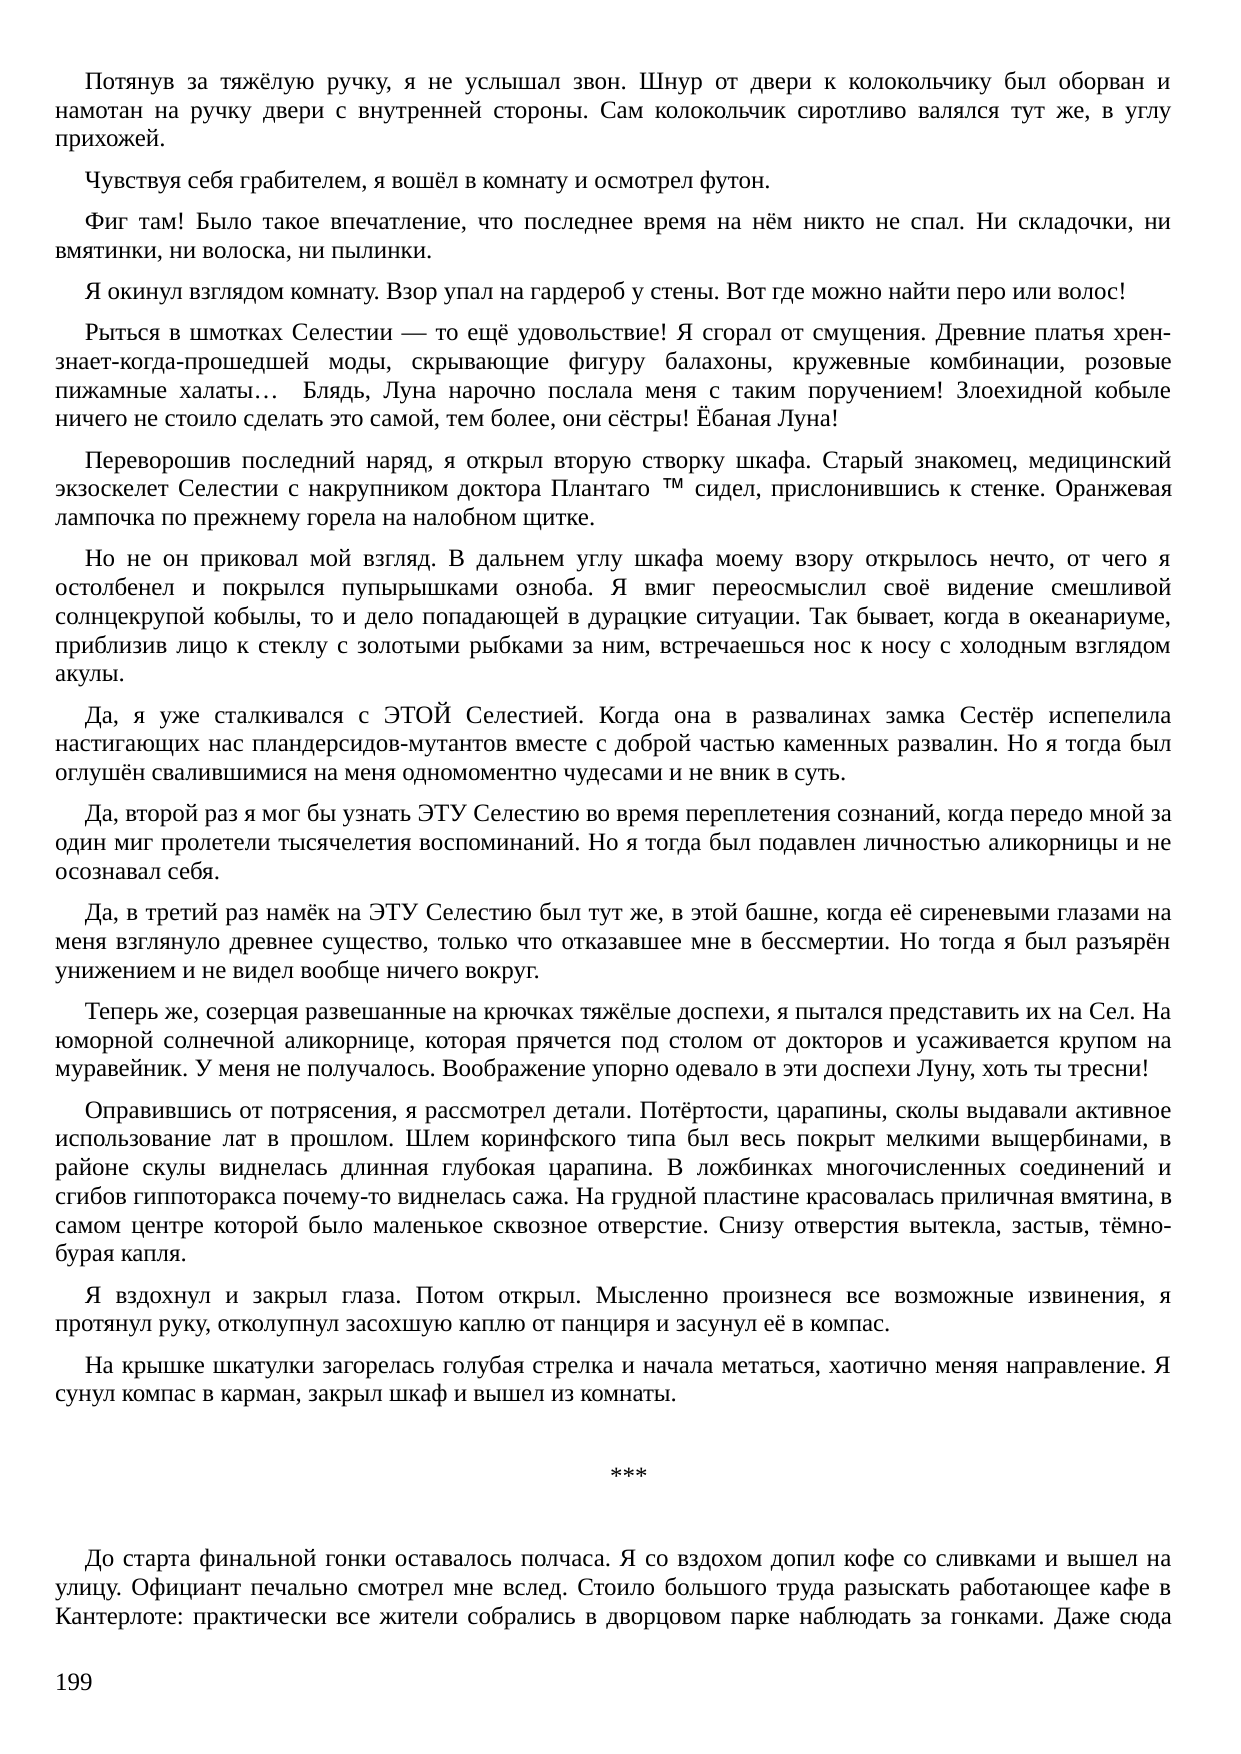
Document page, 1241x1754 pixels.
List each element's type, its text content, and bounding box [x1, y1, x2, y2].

text Да, я уже сталкивался с ЭТОЙ Селестией. Когда она в развалинах замка Сестёр испепелила настигающих нас пландерсидов-мутантов вместе с доброй частью каменных развалин. Но я тогда был оглушён свалившимися на меня одномоментно чудесами и не вник в суть. [55, 700, 1173, 786]
text *** [55, 1461, 1173, 1490]
text На крышке шкатулки загорелась голубая стрелка и начала метаться, хаотично меняя направление. Я сунул компас в карман, закрыл шкаф и вышел из комнаты. [55, 1350, 1173, 1407]
text Я окинул взглядом комнату. Взор упал на гардероб у стены. Вот где можно найти перо или волос! [55, 276, 1173, 305]
text Оправившись от потрясения, я рассмотрел детали. Потёртости, царапины, сколы выдавали активное использование лат в прошлом. Шлем коринфского типа был весь покрыт мелкими выщербинами, в районе скулы виднелась длинная глубокая царапина. В ложбинках многочисленных соединений и сгибов гиппоторакса почему-то виднелась сажа. На грудной пластине красовалась приличная вмятина, в самом центре которой было маленькое сквозное отверстие. Снизу отверстия вытекла, застыв, тёмно-бурая капля. [55, 1095, 1173, 1267]
text Да, второй раз я мог бы узнать ЭТУ Селестию во время переплетения сознаний, когда передо мной за один миг пролетели тысячелетия воспоминаний. Но я тогда был подавлен личностью аликорницы и не осознавал себя. [55, 798, 1173, 885]
text Да, в третий раз намёк на ЭТУ Селестию был тут же, в этой башне, когда её сиреневыми глазами на меня взглянуло древнее существо, только что отказавшее мне в бессмертии. Но тогда я был разъярён унижением и не видел вообще ничего вокруг. [55, 897, 1173, 983]
text Но не он приковал мой взгляд. В дальнем углу шкафа моему взору открылось нечто, от чего я остолбенел и покрылся пупырышками озноба. Я вмиг переосмыслил своё видение смешливой солнцекрупой кобылы, то и дело попадающей в дурацкие ситуации. Так бывает, когда в океанариуме, приблизив лицо к стеклу с золотыми рыбками за ним, встречаешься нос к носу с холодным взглядом акулы. [55, 543, 1173, 687]
text Я вздохнул и закрыл глаза. Потом открыл. Мысленно произнеся все возможные извинения, я протянул руку, отколупнул засохшую каплю от панциря и засунул её в компас. [55, 1280, 1173, 1337]
text Рыться в шмотках Селестии — то ещё удовольствие! Я сгорал от смущения. Древние платья хрен-знает-когда-прошедшей моды, скрывающие фигуру балахоны, кружевные комбинации, розовые пижамные халаты… Блядь, Луна нарочно послала меня с таким поручением! Злоехидной кобыле ничего не стоило сделать это самой, тем более, они сёстры! Ёбаная Луна! [55, 317, 1173, 432]
text Чувствуя себя грабителем, я вошёл в комнату и осмотрел футон. [55, 165, 1173, 193]
text Потянув за тяжёлую ручку, я не услышал звон. Шнур от двери к колокольчику был оборван и намотан на ручку двери с внутренней стороны. Сам колокольчик сиротливо валялся тут же, в углу прихожей. [55, 66, 1173, 152]
text До старта финальной гонки оставалось полчаса. Я со вздохом допил кофе со сливками и вышел на улицу. Официант печально смотрел мне вслед. Стоило большого труда разыскать работающее кафе в Кантерлоте: практически все жители собрались в дворцовом парке наблюдать за гонками. Даже сюда [55, 1543, 1173, 1630]
text Фиг там! Было такое впечатление, что последнее время на нём никто не спал. Ни складочки, ни вмятинки, ни волоска, ни пылинки. [55, 206, 1173, 263]
text Теперь же, созерцая развешанные на крючках тяжёлые доспехи, я пытался представить их на Сел. На юморной солнечной аликорнице, которая прячется под столом от докторов и усаживается крупом на муравейник. У меня не получалось. Воображение упорно одевало в эти доспехи Луну, хоть ты тресни! [55, 996, 1173, 1082]
text Переворошив последний наряд, я открыл вторую створку шкафа. Старый знакомец, медицинский экзоскелет Селестии с накрупником доктора Плантаго  сидел, прислонившись к стенке. Оранжевая лампочка по прежнему горела на налобном щитке. [55, 445, 1173, 531]
